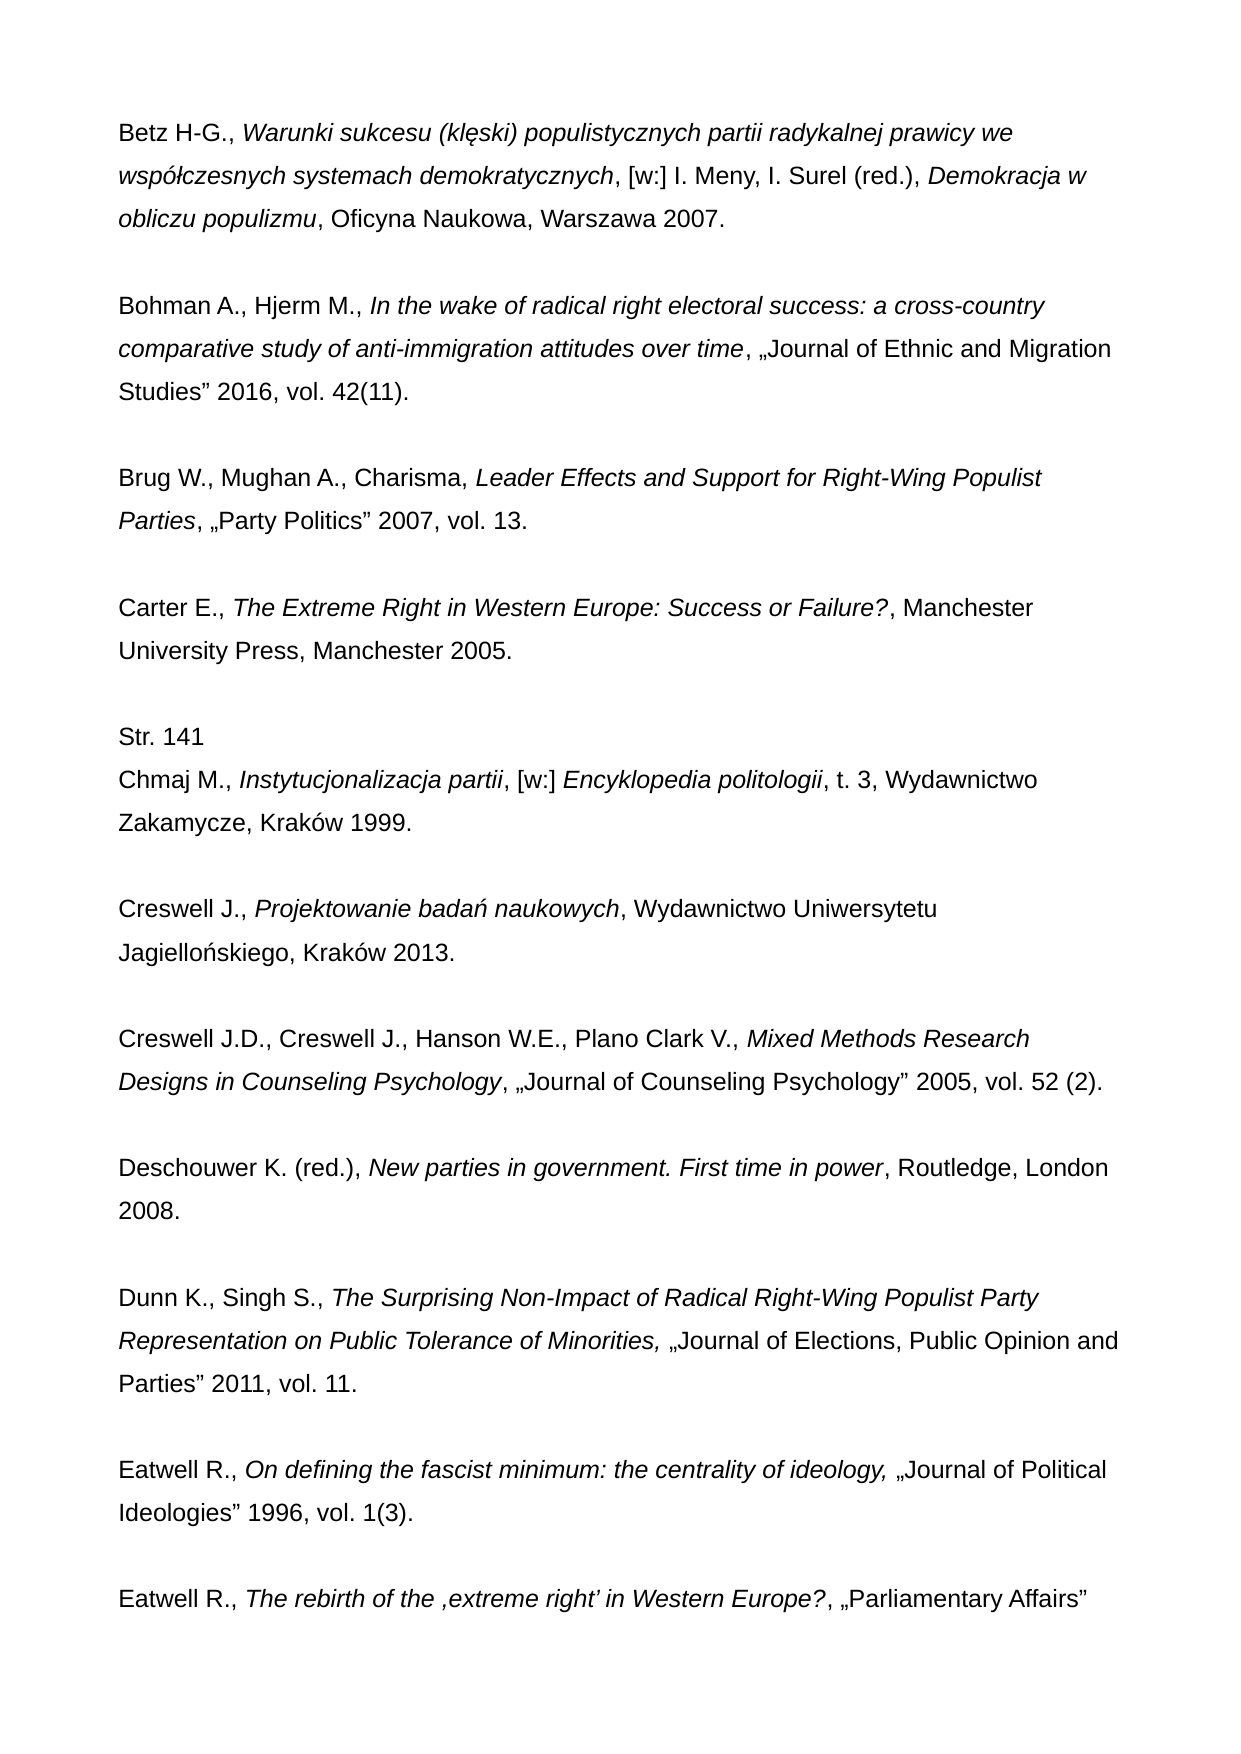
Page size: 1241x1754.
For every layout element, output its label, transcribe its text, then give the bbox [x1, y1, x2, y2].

text Deschouwer K. (red.), New parties in government. First time in power, Routledge, London 2008. [118, 1153, 1122, 1225]
text Bohman A., Hjerm M., In the wake of radical right electoral success: a cross-country comparative study of anti-immigration attitudes over time, „Journal of Ethnic and Migration Studies” 2016, vol. 42(11). [118, 291, 1122, 406]
text Creswell J., Projektowanie badań naukowych, Wydawnictwo Uniwersytetu Jagiellońskiego, Kraków 2013. [118, 894, 1122, 966]
text Brug W., Mughan A., Charisma, Leader Effects and Support for Right-Wing Populist Parties, „Party Politics” 2007, vol. 13. [118, 463, 1122, 535]
text Str. 141 [118, 722, 1122, 751]
text Betz H-G., Warunki sukcesu (klęski) populistycznych partii radykalnej prawicy we współczesnych systemach demokratycznych, [w:] I. Meny, I. Surel (red.), Demokracja w obliczu populizmu, Oficyna Naukowa, Warszawa 2007. [118, 118, 1122, 233]
text Creswell J.D., Creswell J., Hanson W.E., Plano Clark V., Mixed Methods Research Designs in Counseling Psychology, „Journal of Counseling Psychology” 2005, vol. 52 (2). [118, 1024, 1122, 1096]
text Chmaj M., Instytucjonalizacja partii, [w:] Encyklopedia politologii, t. 3, Wydawnictwo Zakamycze, Kraków 1999. [118, 765, 1122, 837]
text Dunn K., Singh S., The Surprising Non-Impact of Radical Right-Wing Populist Party Representation on Public Tolerance of Minorities, „Journal of Elections, Public Opinion and Parties” 2011, vol. 11. [118, 1282, 1122, 1397]
text Eatwell R., The rebirth of the ,extreme right’ in Western Europe?, „Parliamentary Affairs” [118, 1584, 1122, 1613]
text Carter E., The Extreme Right in Western Europe: Success or Failure?, Manchester University Press, Manchester 2005. [118, 592, 1122, 664]
text Eatwell R., On defining the fascist minimum: the centrality of ideology, „Journal of Political Ideologies” 1996, vol. 1(3). [118, 1455, 1122, 1527]
